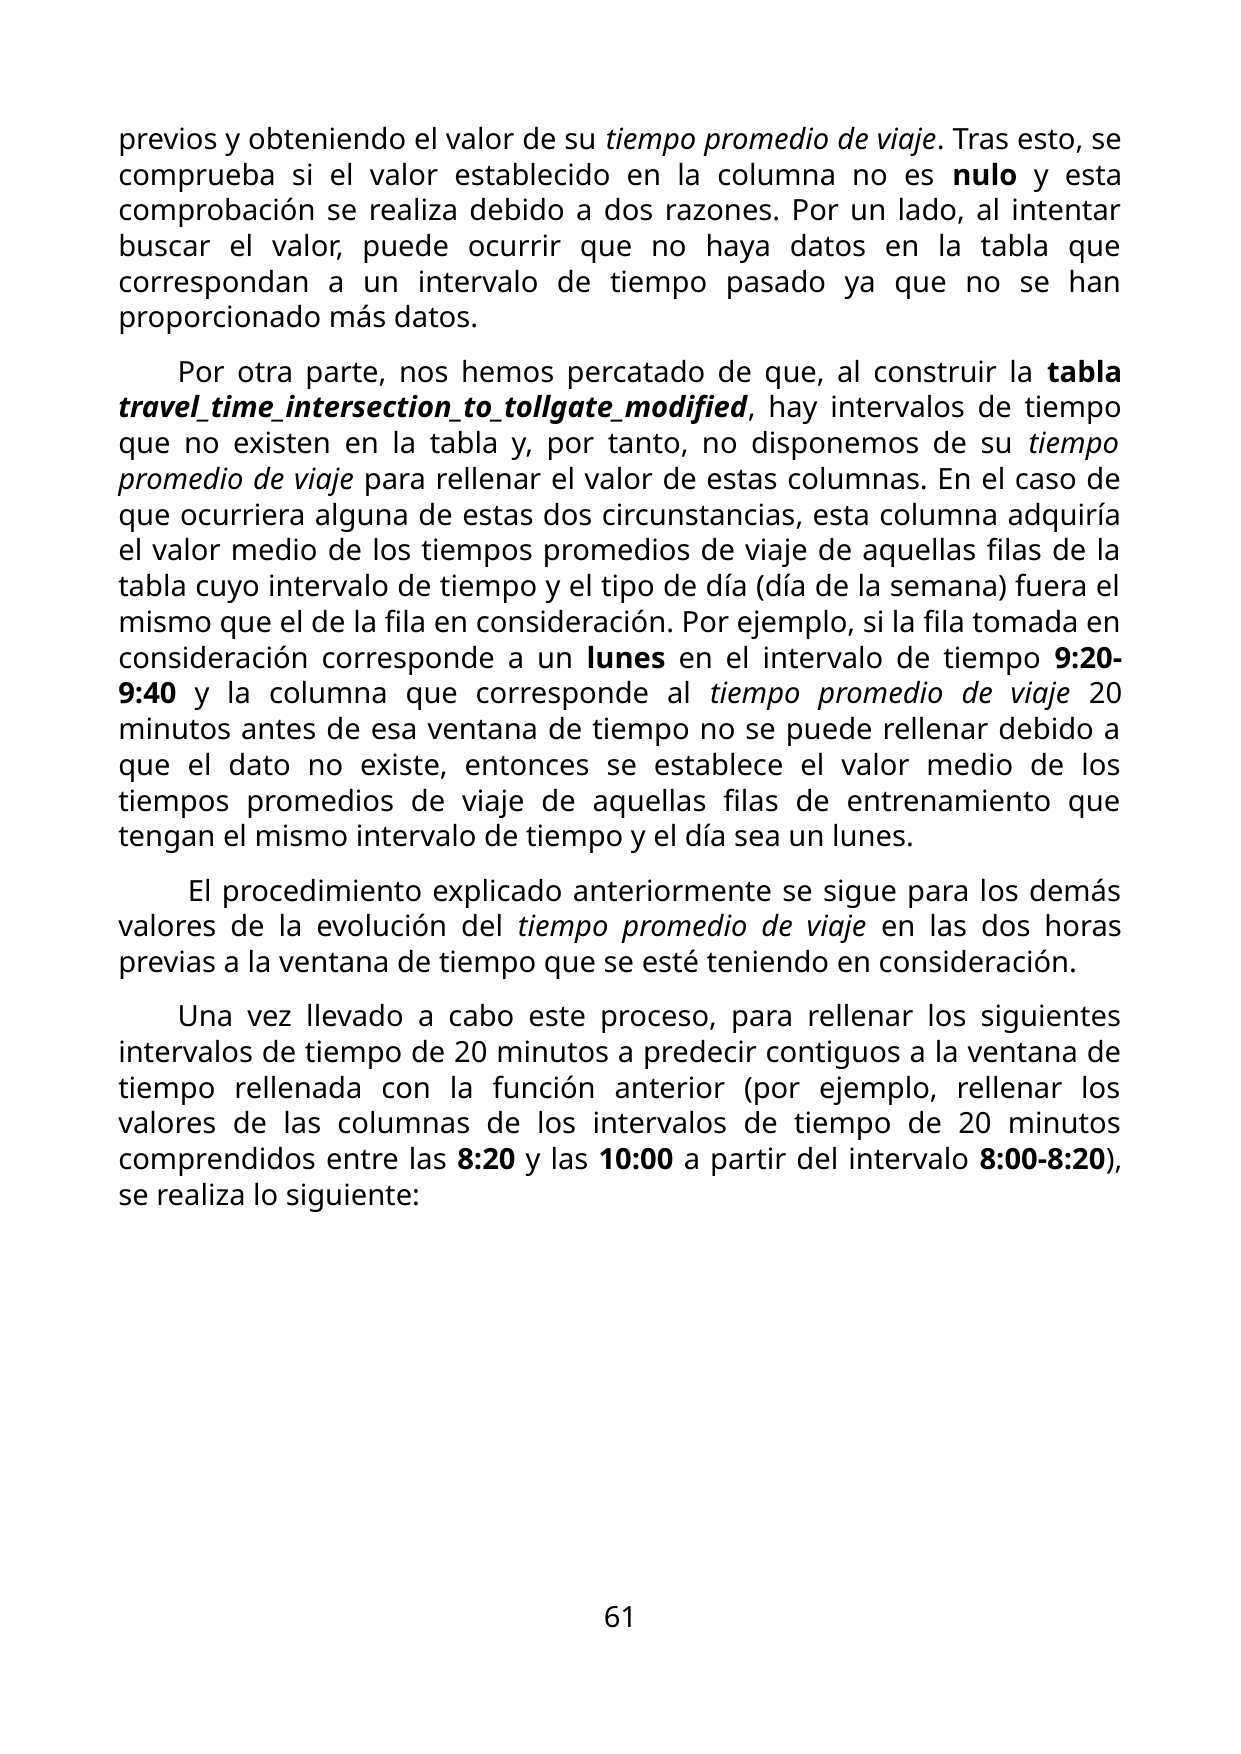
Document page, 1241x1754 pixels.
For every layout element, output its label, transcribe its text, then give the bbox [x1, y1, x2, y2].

text Una vez llevado a cabo este proceso, para rellenar los siguientes intervalos de tiempo de 20 minutos a predecir contiguos a la ventana de tiempo rellenada con la función anterior (por ejemplo, rellenar los valores de las columnas de los intervalos de tiempo de 20 minutos comprendidos entre las 8:20 y las 10:00 a partir del intervalo 8:00-8:20), se realiza lo siguiente: [118, 996, 1122, 1214]
text previos y obteniendo el valor de su tiempo promedio de viaje. Tras esto, se comprueba si el valor establecido en la columna no es nulo y esta comprobación se realiza debido a dos razones. Por un lado, al intentar buscar el valor, puede ocurrir que no haya datos en la tabla que correspondan a un intervalo de tiempo pasado ya que no se han proporcionado más datos. [118, 118, 1122, 336]
text Por otra parte, nos hemos percatado de que, al construir la tabla travel_time_intersection_to_tollgate_modified, hay intervalos de tiempo que no existen en la tabla y, por tanto, no disponemos de su tiempo promedio de viaje para rellenar el valor de estas columnas. En el caso de que ocurriera alguna de estas dos circunstancias, esta columna adquiría el valor medio de los tiempos promedios de viaje de aquellas filas de la tabla cuyo intervalo de tiempo y el tipo de día (día de la semana) fuera el mismo que el de la fila en consideración. Por ejemplo, si la fila tomada en consideración corresponde a un lunes en el intervalo de tiempo 9:20-9:40 y la columna que corresponde al tiempo promedio de viaje 20 minutos antes de esa ventana de tiempo no se puede rellenar debido a que el dato no existe, entonces se establece el valor medio de los tiempos promedios de viaje de aquellas filas de entrenamiento que tengan el mismo intervalo de tiempo y el día sea un lunes. [118, 351, 1122, 855]
text El procedimiento explicado anteriormente se sigue para los demás valores de la evolución del tiempo promedio de viaje en las dos horas previas a la ventana de tiempo que se esté teniendo en consideración. [118, 870, 1122, 981]
